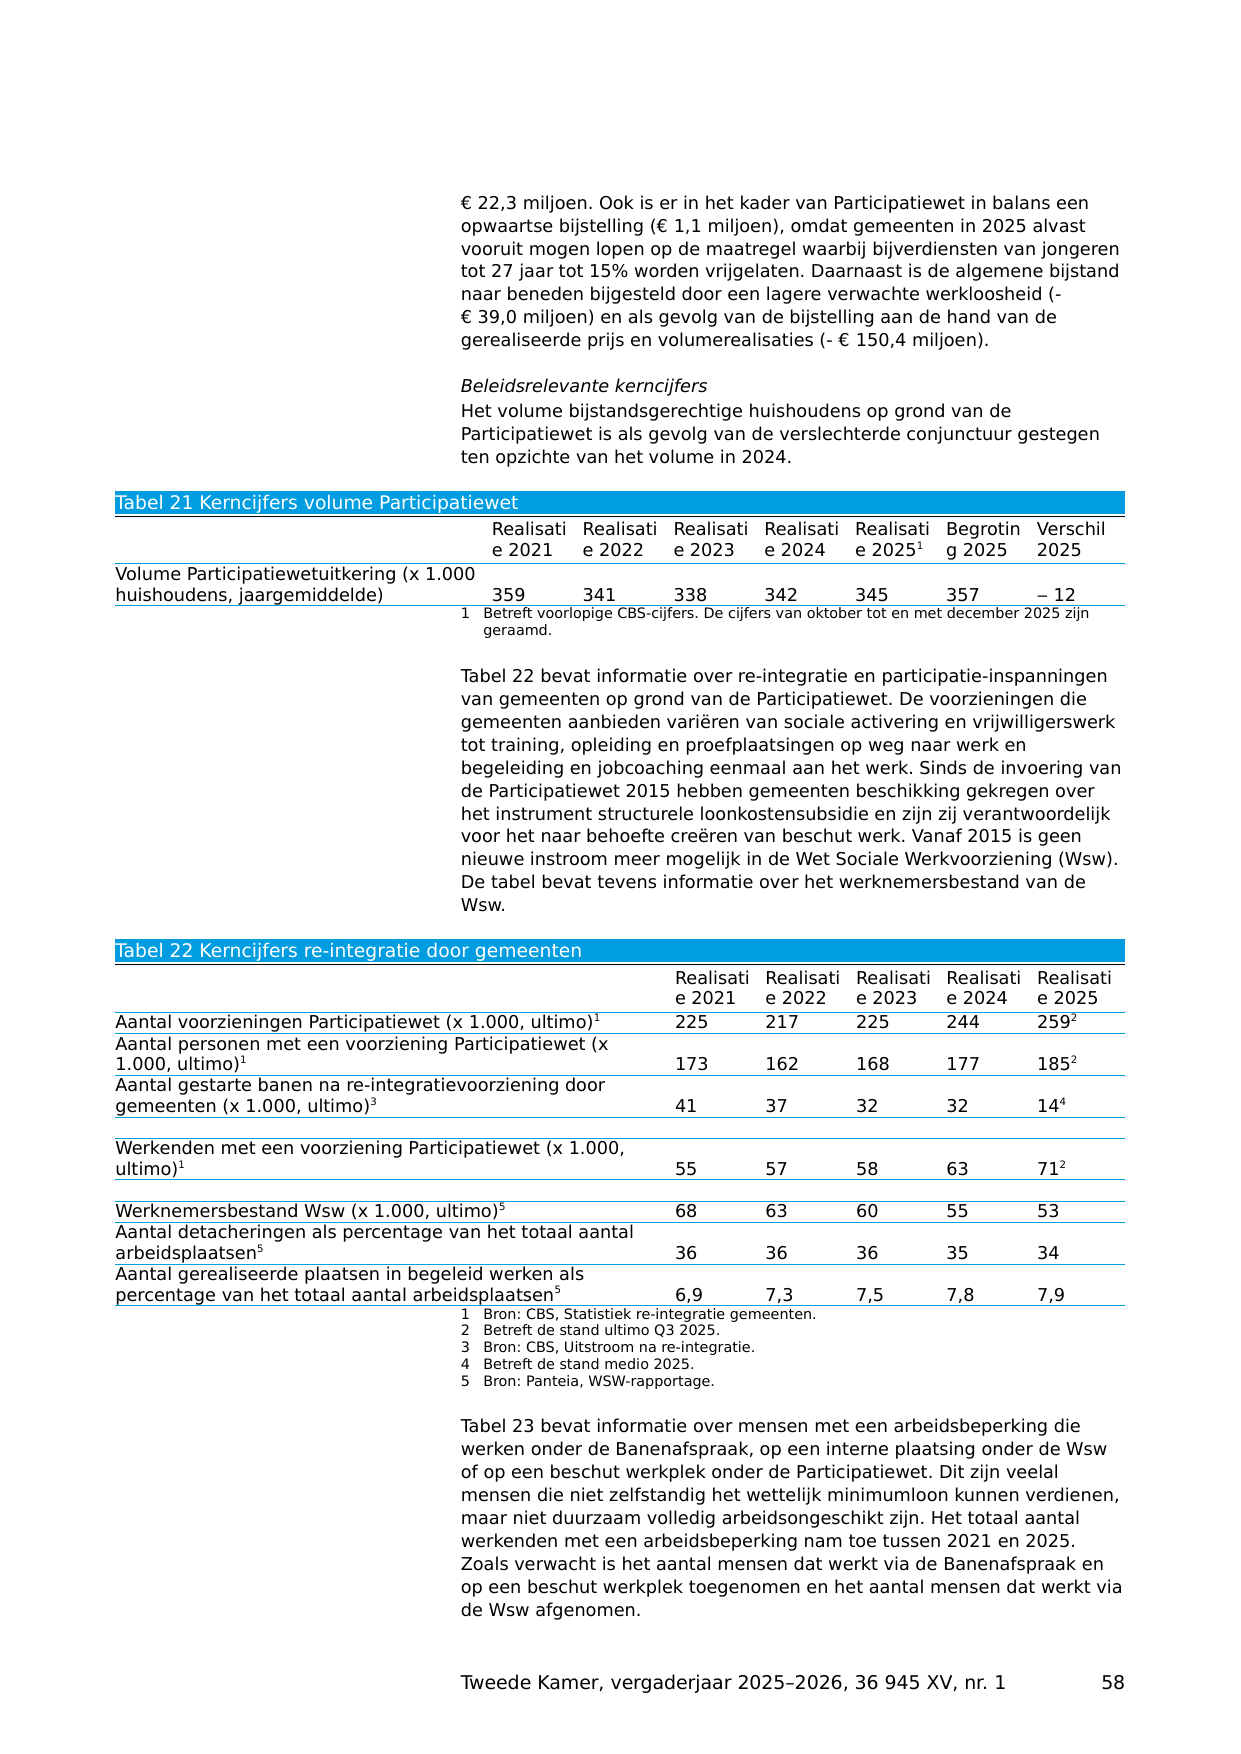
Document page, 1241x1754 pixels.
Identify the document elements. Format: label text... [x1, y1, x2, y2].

table_cell 32 [853, 1076, 943, 1116]
table_cell [943, 1180, 1034, 1201]
table_cell Aantal gerealiseerde plaatsen in begeleid werken als percentage van het totaal aantal arbeidsplaatsen5 [115, 1265, 672, 1305]
table_cell 32 [943, 1076, 1034, 1116]
list Bron: CBS, Statistiek re-integratie gemeenten. [461, 1306, 1125, 1322]
table_cell 168 [853, 1034, 943, 1075]
table_cell 342 [761, 564, 852, 605]
table_cell 1852 [1034, 1034, 1125, 1075]
table_cell 57 [762, 1139, 853, 1179]
table_cell Realisatie 2022 [762, 965, 853, 1012]
table_cell 63 [762, 1202, 853, 1222]
table_cell 37 [762, 1076, 853, 1116]
table_cell 34 [1034, 1223, 1125, 1263]
table_cell [115, 1180, 672, 1201]
table_cell [1034, 1118, 1125, 1138]
table_cell Realisatie 20251 [852, 517, 943, 563]
list Betreft voorlopige CBS-cijfers. De cijfers van oktober tot en met december 2025 zijn geraamd. [461, 606, 1125, 639]
table_cell 338 [670, 564, 761, 605]
table_cell 55 [672, 1139, 762, 1179]
table_cell 36 [672, 1223, 762, 1263]
table_cell 162 [762, 1034, 853, 1075]
table_cell 173 [672, 1034, 762, 1075]
text Tabel 23 bevat informatie over mensen met een arbeidsbeperking die werken onder de Banenafspraak, op een interne plaatsing onder de Wsw of op een beschut werkplek onder de Participatiewet. Dit zĳn veelal mensen die niet zelfstandig het wettelĳk minimumloon kunnen verdienen, maar niet duurzaam volledig arbeidsongeschikt zĳn. Het totaal aantal werkenden met een arbeidsbeperking nam toe tussen 2021 en 2025. Zoals verwacht is het aantal mensen dat werkt via de Banenafspraak en op een beschut werkplek toegenomen en het aantal mensen dat werkt via de Wsw afgenomen. [461, 1414, 1125, 1621]
table_cell ‒ 12 [1034, 564, 1125, 605]
table_cell Aantal gestarte banen na re-integratievoorziening door gemeenten (x 1.000, ultimo)3 [115, 1076, 672, 1116]
table_cell 63 [943, 1139, 1034, 1179]
table_cell 357 [943, 564, 1034, 605]
table_cell Realisatie 2021 [489, 517, 579, 563]
table_cell 359 [489, 564, 579, 605]
table_cell 6,9 [672, 1265, 762, 1305]
table_cell Begroting 2025 [943, 517, 1034, 563]
table_cell Realisatie 2024 [761, 517, 852, 563]
table_cell 53 [1034, 1202, 1125, 1222]
table_cell 341 [580, 564, 670, 605]
table_cell Volume Participatiewetuitkering (x 1.000 huishoudens, jaargemiddelde) [115, 564, 489, 605]
table_cell 55 [943, 1202, 1034, 1222]
table_cell 345 [852, 564, 943, 605]
text Tabel 22 bevat informatie over re-integratie en participatie-inspanningen van gemeenten op grond van de Participatiewet. De voorzieningen die gemeenten aanbieden variëren van sociale activering en vrijwilligerswerk tot training, opleiding en proefplaatsingen op weg naar werk en begeleiding en jobcoaching eenmaal aan het werk. Sinds de invoering van de Participatiewet 2015 hebben gemeenten beschikking gekregen over het instrument structurele loonkostensubsidie en zijn zij verantwoordelijk voor het naar behoefte creëren van beschut werk. Vanaf 2015 is geen nieuwe instroom meer mogelijk in de Wet Sociale Werkvoorziening (Wsw). De tabel bevat tevens informatie over het werknemersbestand van de Wsw. [461, 664, 1125, 916]
table_cell Werkenden met een voorziening Participatiewet (x 1.000, ultimo)1 [115, 1139, 672, 1179]
text € 22,3 miljoen. Ook is er in het kader van Participatiewet in balans een opwaartse bijstelling (€ 1,1 miljoen), omdat gemeenten in 2025 alvast vooruit mogen lopen op de maatregel waarbij bijverdiensten van jongeren tot 27 jaar tot 15% worden vrijgelaten. Daarnaast is de algemene bijstand naar beneden bijgesteld door een lagere verwachte werkloosheid (- € 39,0 miljoen) en als gevolg van de bijstelling aan de hand van de gerealiseerde prijs en volumerealisaties (- € 150,4 miljoen). [461, 191, 1125, 351]
table_cell Realisatie 2025 [1034, 965, 1125, 1012]
table_cell [853, 1180, 943, 1201]
table_cell 7,9 [1034, 1265, 1125, 1305]
list Bron: CBS, Uitstroom na re-integratie. [461, 1339, 1125, 1356]
table_cell 177 [943, 1034, 1034, 1075]
list Bron: Panteia, WSW-rapportage. [461, 1373, 1125, 1389]
table_cell 244 [943, 1013, 1034, 1033]
table_cell 2592 [1034, 1013, 1125, 1033]
table_cell [115, 517, 489, 563]
table_cell 144 [1034, 1076, 1125, 1116]
table_cell Werknemersbestand Wsw (x 1.000, ultimo)5 [115, 1202, 672, 1222]
list Betreft de stand medio 2025. [461, 1356, 1125, 1373]
table_cell 7,5 [853, 1265, 943, 1305]
table_cell [115, 1118, 672, 1138]
table_cell 7,3 [762, 1265, 853, 1305]
list Betreft de stand ultimo Q3 2025. [461, 1322, 1125, 1339]
table_cell [853, 1118, 943, 1138]
table_cell 41 [672, 1076, 762, 1116]
table_cell 35 [943, 1223, 1034, 1263]
table_cell 58 [853, 1139, 943, 1179]
table_cell 36 [853, 1223, 943, 1263]
table_cell [762, 1180, 853, 1201]
table_cell [762, 1118, 853, 1138]
table_cell [672, 1180, 762, 1201]
table_cell 68 [672, 1202, 762, 1222]
text Beleidsrelevante kerncijfers [461, 374, 1125, 397]
table_cell Aantal detacheringen als percentage van het totaal aantal arbeidsplaatsen5 [115, 1223, 672, 1263]
table_cell Verschil 2025 [1034, 517, 1125, 563]
table_cell Aantal personen met een voorziening Participatiewet (x 1.000, ultimo)1 [115, 1034, 672, 1075]
table_cell 225 [853, 1013, 943, 1033]
table_cell 217 [762, 1013, 853, 1033]
table_cell [1034, 1180, 1125, 1201]
table_cell Aantal voorzieningen Participatiewet (x 1.000, ultimo)1 [115, 1013, 672, 1033]
table_cell 60 [853, 1202, 943, 1222]
table_cell Realisatie 2023 [670, 517, 761, 563]
table_cell Realisatie 2023 [853, 965, 943, 1012]
table_cell [943, 1118, 1034, 1138]
table_cell 7,8 [943, 1265, 1034, 1305]
table_cell [115, 965, 672, 1012]
table_cell 36 [762, 1223, 853, 1263]
table_cell Realisatie 2022 [580, 517, 670, 563]
table_cell [672, 1118, 762, 1138]
table_cell 225 [672, 1013, 762, 1033]
text Het volume bijstandsgerechtige huishoudens op grond van de Participatiewet is als gevolg van de verslechterde conjunctuur gestegen ten opzichte van het volume in 2024. [461, 399, 1125, 468]
table_cell Realisatie 2021 [672, 965, 762, 1012]
table_cell 712 [1034, 1139, 1125, 1179]
table_cell Realisatie 2024 [943, 965, 1034, 1012]
